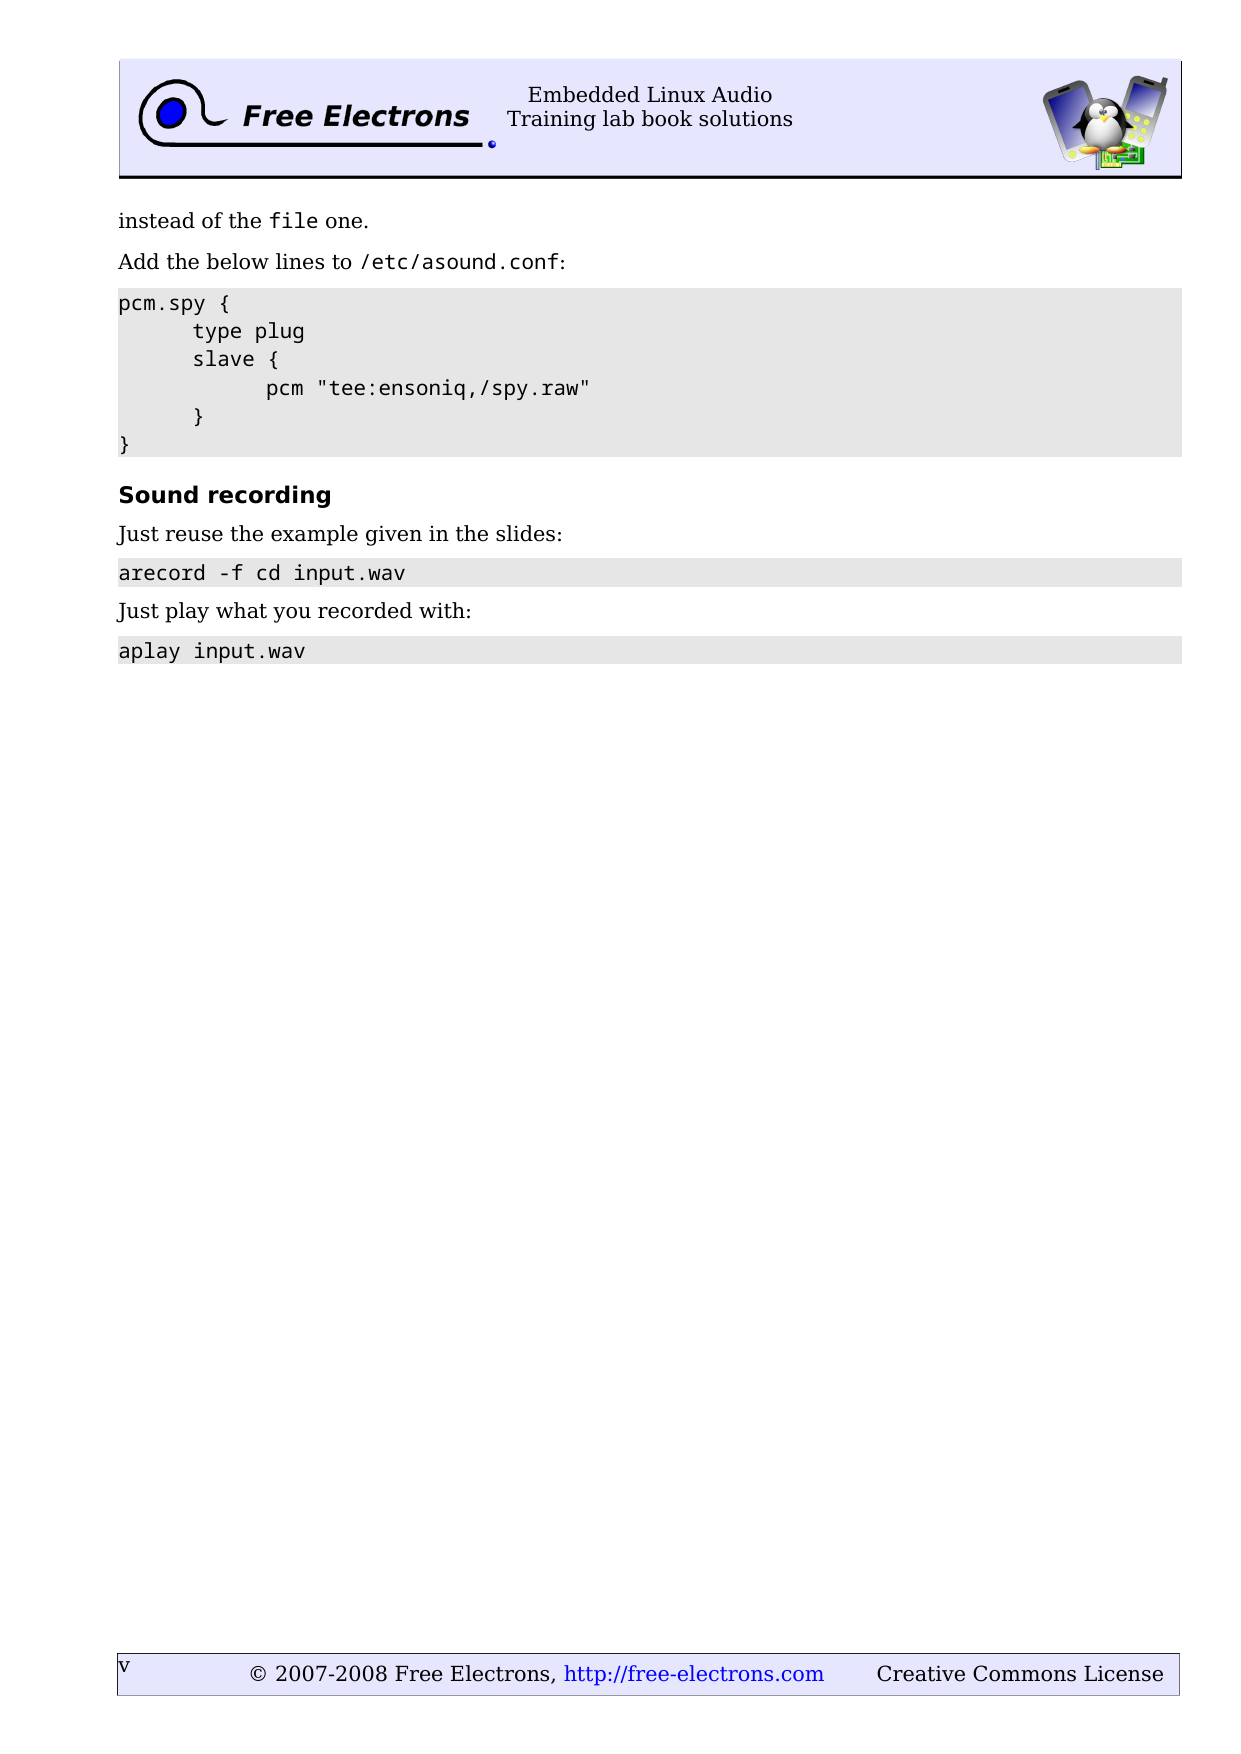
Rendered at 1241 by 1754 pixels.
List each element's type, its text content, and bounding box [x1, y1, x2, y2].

picture [133, 71, 499, 154]
picture [1036, 64, 1174, 178]
text aplay input.wav [118, 636, 1182, 664]
text Just reuse the example given in the slides: [118, 522, 1182, 546]
subtitle Sound recording [118, 482, 1182, 509]
text arecord -f cd input.wav [118, 558, 1182, 587]
text Just play what you recorded with: [118, 599, 1182, 623]
text Add the below lines to /etc/asound.conf: [118, 247, 1182, 276]
text instead of the file one. [118, 207, 1182, 235]
text pcm.spy { type plug slave { pcm "tee:ensoniq,/spy.raw" } } [118, 288, 1182, 457]
